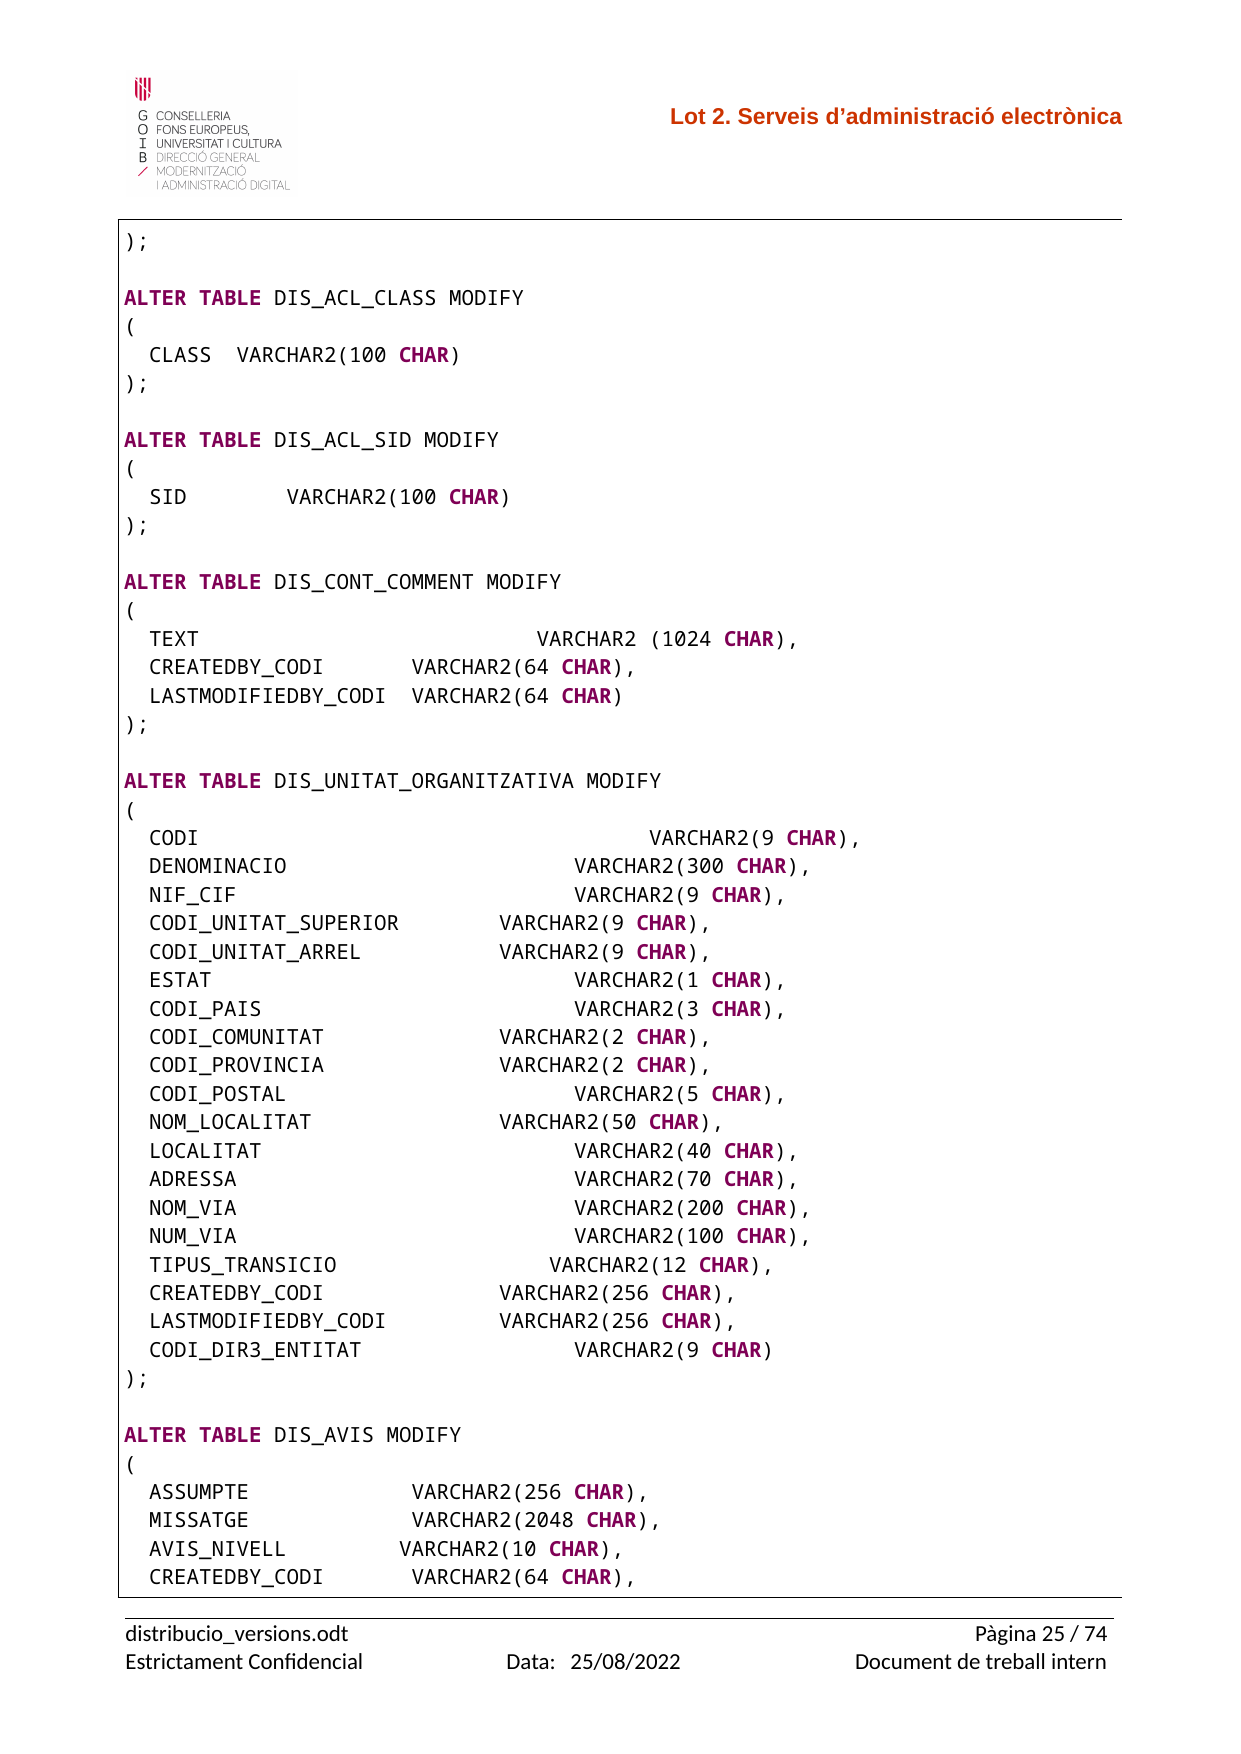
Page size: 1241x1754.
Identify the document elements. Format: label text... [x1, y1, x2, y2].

picture [126, 70, 299, 197]
table_header ); ALTER TABLE DIS_ACL_CLASS MODIFY ( CLASS VARCHAR2(100 CHAR) ); ALTER TABLE DIS_ACL_SID MODIFY ( SID VARCHAR2(100 CHAR) ); ALTER TABLE DIS_CONT_COMMENT MODIFY ( TEXT VARCHAR2 (1024 CHAR), CREATEDBY_CODI VARCHAR2(64 CHAR), LASTMODIFIEDBY_CODI VARCHAR2(64 CHAR) ); ALTER TABLE DIS_UNITAT_ORGANITZATIVA MODIFY ( CODI VARCHAR2(9 CHAR), DENOMINACIO VARCHAR2(300 CHAR), NIF_CIF VARCHAR2(9 CHAR), CODI_UNITAT_SUPERIOR VARCHAR2(9 CHAR), CODI_UNITAT_ARREL VARCHAR2(9 CHAR), ESTAT VARCHAR2(1 CHAR), CODI_PAIS VARCHAR2(3 CHAR), CODI_COMUNITAT VARCHAR2(2 CHAR), CODI_PROVINCIA VARCHAR2(2 CHAR), CODI_POSTAL VARCHAR2(5 CHAR), NOM_LOCALITAT VARCHAR2(50 CHAR), LOCALITAT VARCHAR2(40 CHAR), ADRESSA VARCHAR2(70 CHAR), NOM_VIA VARCHAR2(200 CHAR), NUM_VIA VARCHAR2(100 CHAR), TIPUS_TRANSICIO VARCHAR2(12 CHAR), CREATEDBY_CODI VARCHAR2(256 CHAR), LASTMODIFIEDBY_CODI VARCHAR2(256 CHAR), CODI_DIR3_ENTITAT VARCHAR2(9 CHAR) ); ALTER TABLE DIS_AVIS MODIFY ( ASSUMPTE VARCHAR2(256 CHAR), MISSATGE VARCHAR2(2048 CHAR), AVIS_NIVELL VARCHAR2(10 CHAR), CREATEDBY_CODI VARCHAR2(64 CHAR), [119, 220, 1122, 1597]
